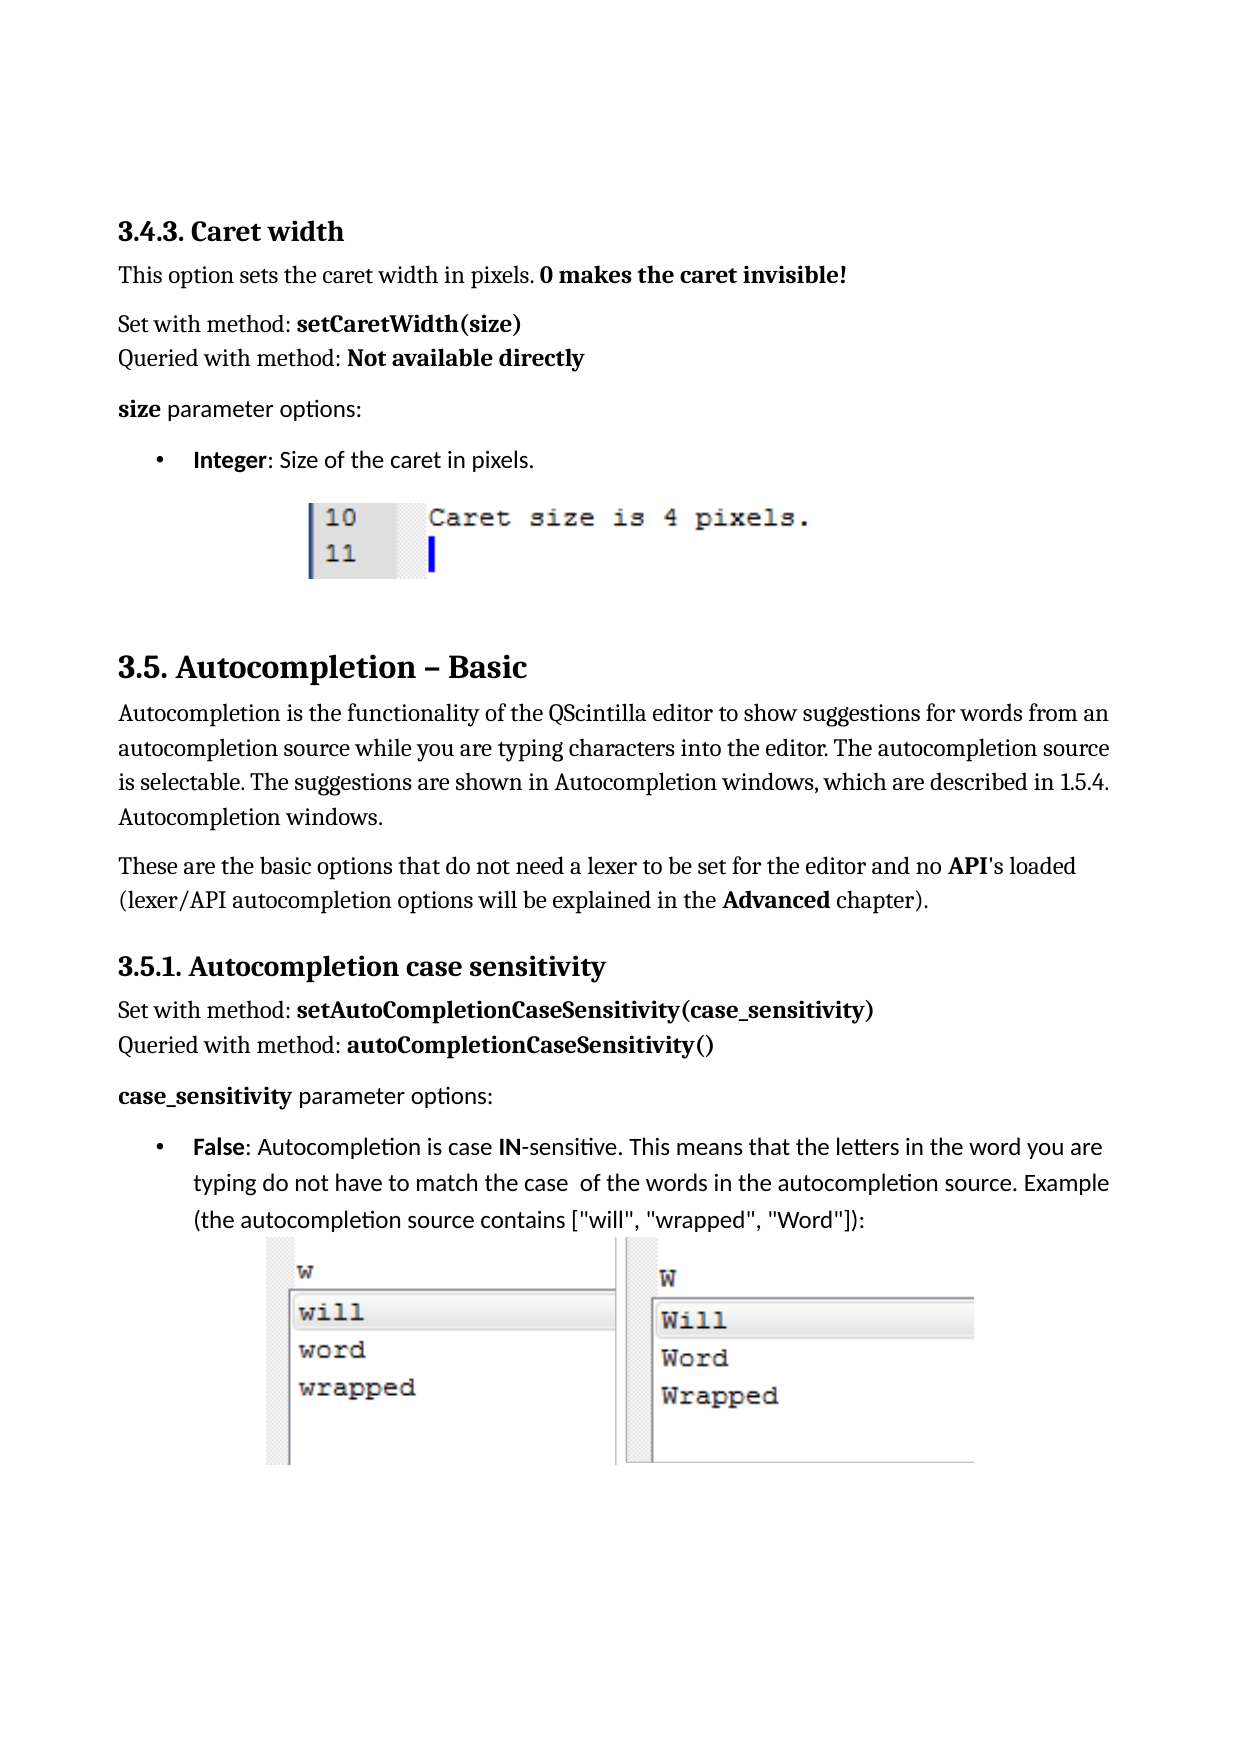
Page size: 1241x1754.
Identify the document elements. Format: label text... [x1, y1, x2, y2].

text These are the basic options that do not need a lexer to be set for the editor and no API's loaded (lexer/API autocompletion options will be explained in the Advanced chapter). [118, 852, 1122, 915]
text Set with method: setAutoCompletionCaseSensitivity(case_sensitivity) Queried with method: autoCompletionCaseSensitivity() [118, 996, 1122, 1059]
list False: Autocompletion is case IN-sensitive. This means that the letters in the word you are typing do not have to match the case of the words in the autocompletion source. Example (the autocompletion source contains ["will", "wrapped", "Word"]): [156, 1131, 1122, 1493]
text size parameter options: [118, 393, 1122, 424]
list [156, 118, 1122, 183]
text Autocompletion is the functionality of the QScintilla editor to show suggestions for words from an autocompletion source while you are typing characters into the editor. The autocompletion source is selectable. The suggestions are shown in Autocompletion windows, which are described in 1.5.4. Autocompletion windows. [118, 699, 1122, 832]
subtitle 3.5. Autocompletion – Basic [118, 648, 1122, 687]
subtitle 3.5.1. Autocompletion case sensitivity [118, 950, 1122, 984]
text case_sensitivity parameter options: [118, 1080, 1122, 1110]
subtitle 3.4.3. Caret width [118, 215, 1122, 249]
list Integer: Size of the caret in pixels. [156, 444, 1122, 607]
picture [308, 503, 932, 579]
text Set with method: setCaretWidth(size) Queried with method: Not available directly [118, 310, 1122, 373]
text This option sets the caret width in pixels. 0 makes the caret invisible! [118, 261, 1122, 289]
picture [266, 1237, 975, 1465]
